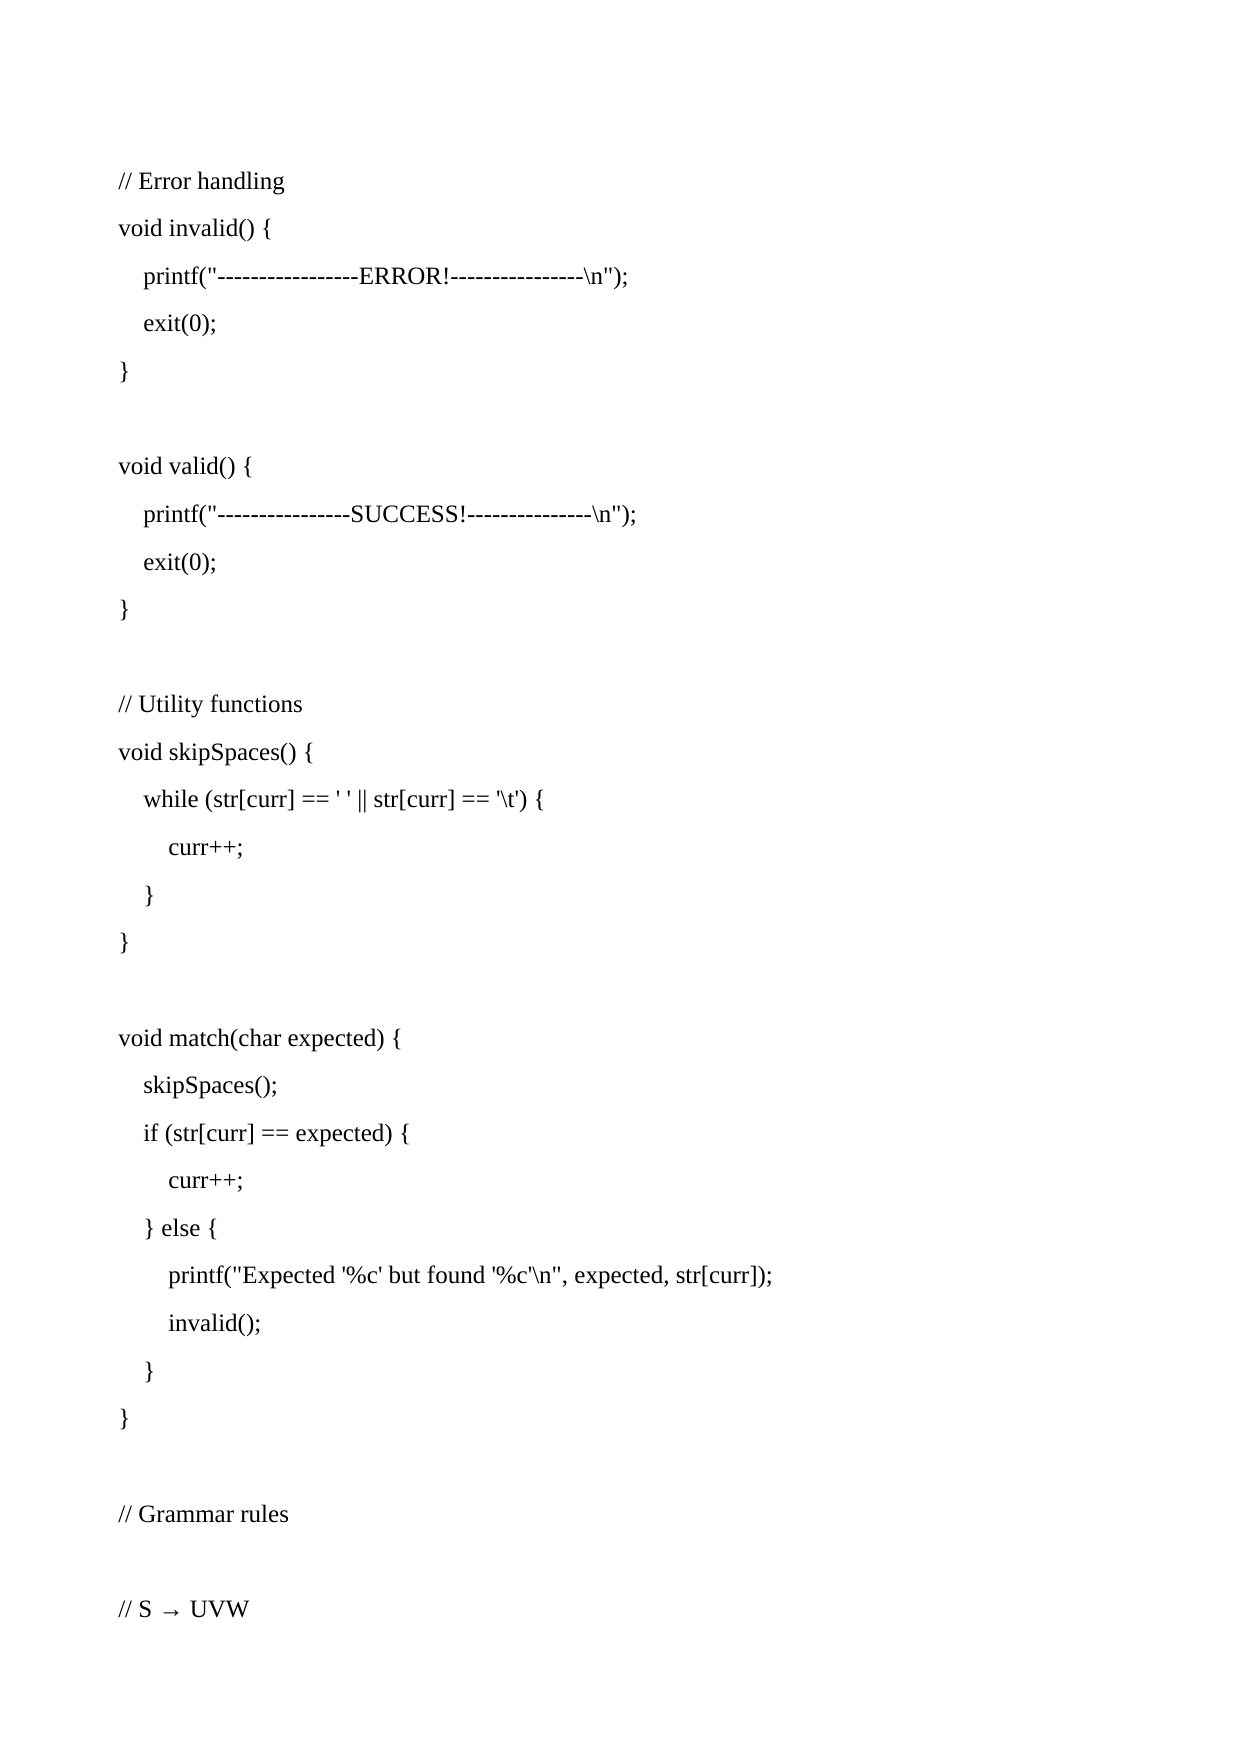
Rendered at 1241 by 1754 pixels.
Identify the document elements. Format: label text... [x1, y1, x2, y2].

text exit(0); [118, 308, 1122, 337]
text skipSpaces(); [118, 1070, 1122, 1099]
text void skipSpaces() { [118, 737, 1122, 766]
text printf("Expected '%c' but found '%c'\n", expected, str[curr]); [118, 1261, 1122, 1289]
text } [118, 1403, 1122, 1432]
text // Grammar rules [118, 1499, 1122, 1527]
text // S → UVW [118, 1594, 1122, 1623]
text } [118, 594, 1122, 623]
text } [118, 927, 1122, 956]
text printf("-----------------ERROR!----------------\n"); [118, 261, 1122, 290]
text void valid() { [118, 451, 1122, 480]
text void match(char expected) { [118, 1023, 1122, 1051]
text // Utility functions [118, 689, 1122, 718]
text curr++; [118, 1165, 1122, 1194]
text while (str[curr] == ' ' || str[curr] == '\t') { [118, 784, 1122, 813]
text exit(0); [118, 547, 1122, 575]
text curr++; [118, 832, 1122, 861]
text void invalid() { [118, 213, 1122, 242]
text printf("----------------SUCCESS!---------------\n"); [118, 499, 1122, 528]
text if (str[curr] == expected) { [118, 1118, 1122, 1147]
text } [118, 1356, 1122, 1384]
text } [118, 880, 1122, 908]
text } else { [118, 1213, 1122, 1242]
text } [118, 356, 1122, 385]
text invalid(); [118, 1308, 1122, 1337]
text // Error handling [118, 166, 1122, 194]
